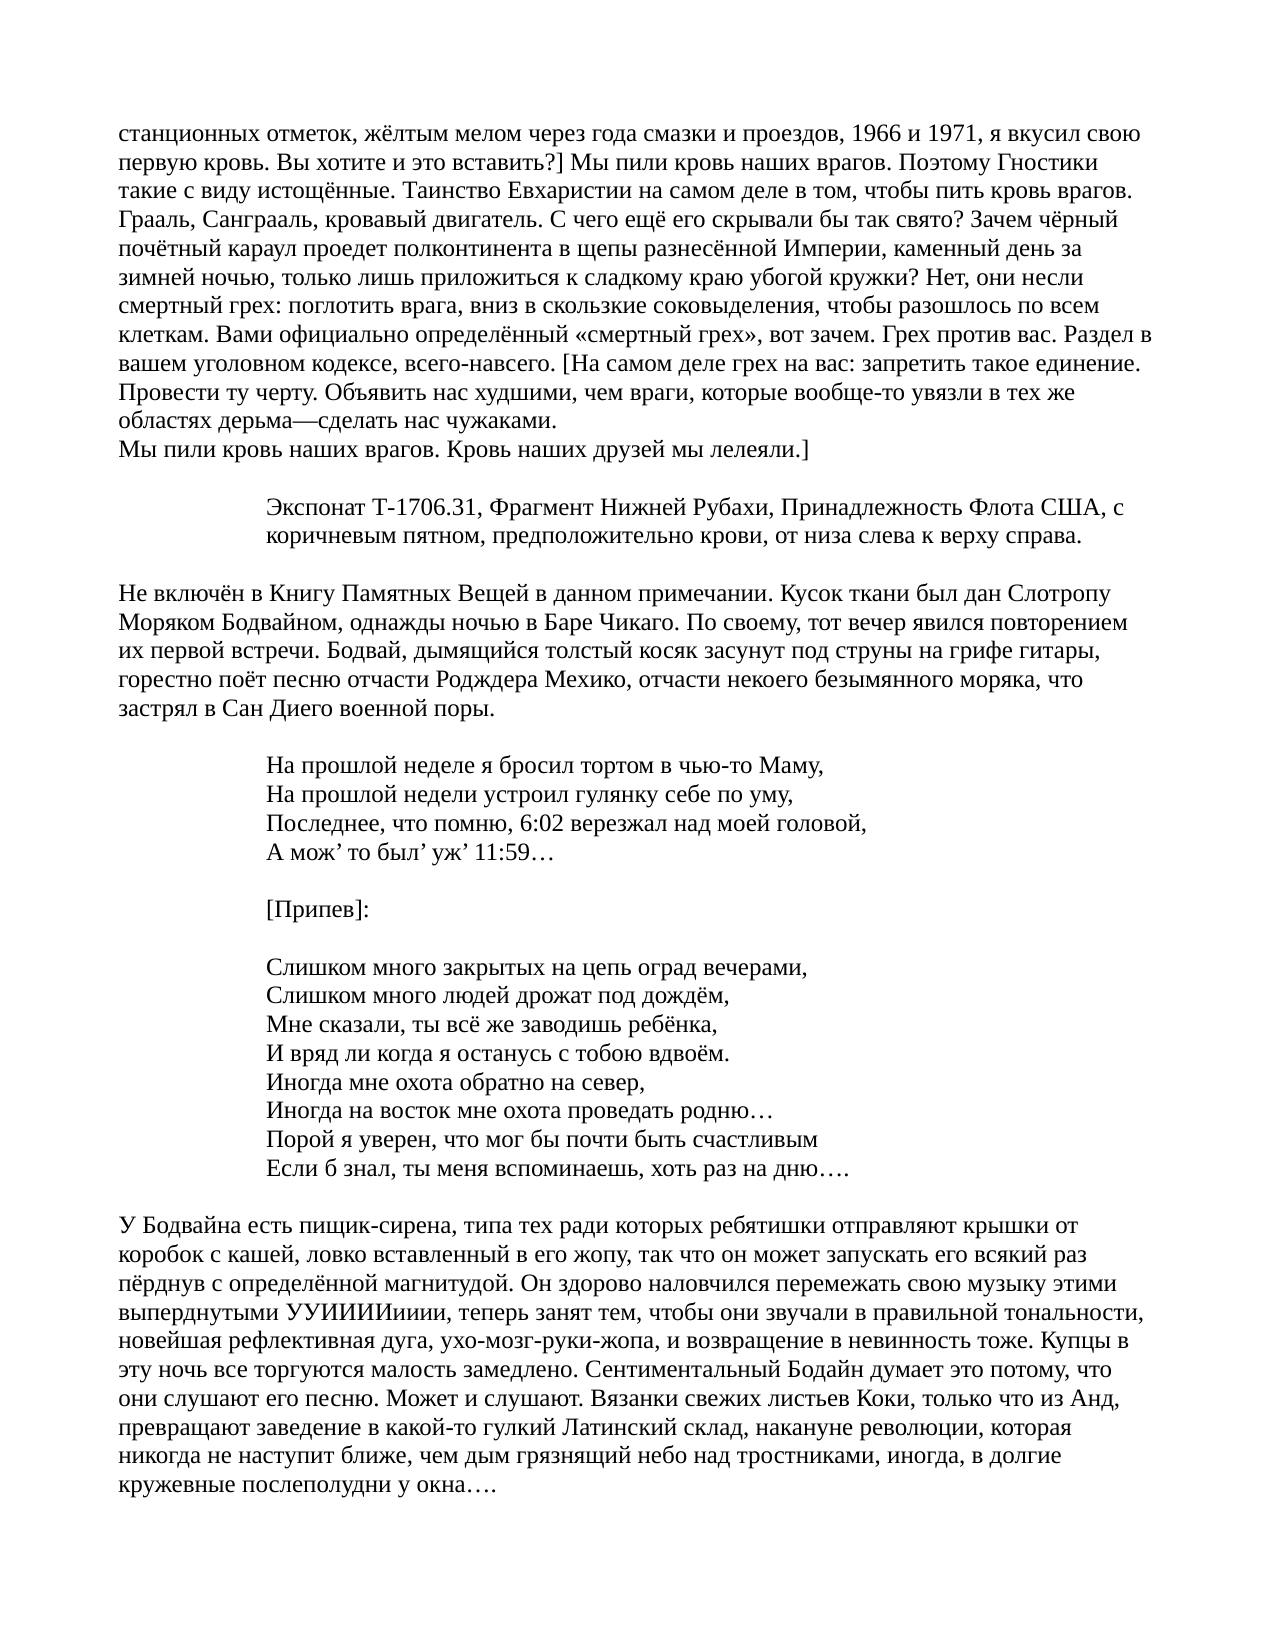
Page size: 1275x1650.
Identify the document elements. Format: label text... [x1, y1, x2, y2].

text Последнее, что помню, 6:02 верезжал над моей головой, [266, 808, 1157, 837]
text Порой я уверен, что мог бы почти быть счастливым [266, 1124, 1157, 1153]
text [Припев]: [266, 894, 1157, 923]
text И вряд ли когда я останусь с тобою вдвоём. [266, 1038, 1157, 1067]
text Экспонат Т-1706.31, Фрагмент Нижней Рубахи, Принадлежность Флота США, с коричневым пятном, предположительно крови, от низа слева к верху справа. [266, 492, 1157, 549]
text Слишком много людей дрожат под дождём, [266, 981, 1157, 1009]
text Не включён в Книгу Памятных Вещей в данном примечании. Кусок ткани был дан Слотропу Моряком Бодвайном, однажды ночью в Баре Чикаго. По своему, тот вечер явился повторением их первой встречи. Бодвай, дымящийся толстый косяк засунут под струны на грифе гитары, горестно поёт песню отчасти Родждера Мехико, отчасти некоего безымянного моряка, что застрял в Сан Диего военной поры. [118, 578, 1157, 722]
text Мне сказали, ты всё же заводишь ребёнка, [266, 1009, 1157, 1038]
text На прошлой неделе я бросил тортом в чью-то Маму, [266, 751, 1157, 779]
text На прошлой недели устроил гулянку себе по уму, [266, 779, 1157, 808]
text Мы пили кровь наших врагов. Кровь наших друзей мы лелеяли.] [118, 434, 1157, 463]
text Слишком много закрытых на цепь оград вечерами, [266, 952, 1157, 981]
text станционных отметок, жёлтым мелом через года смазки и проездов, 1966 и 1971, я вкусил свою первую кровь. Вы хотите и это вставить?] Мы пили кровь наших врагов. Поэтому Гностики такие с виду истощённые. Таинство Евхаристии на самом деле в том, чтобы пить кровь врагов. Грааль, Санграаль, кровавый двигатель. С чего ещё его скрывали бы так свято? Зачем чёрный почётный караул проедет полконтинента в щепы разнесённой Империи, каменный день за зимней ночью, только лишь приложиться к сладкому краю убогой кружки? Нет, они несли смертный грех: поглотить врага, вниз в скользкие соковыделения, чтобы разошлось по всем клеткам. Вами официально определённый «смертный грех», вот зачем. Грех против вас. Раздел в вашем уголовном кодексе, всего-навсего. [На самом деле грех на вас: запретить такое единение. Провести ту черту. Объявить нас худшими, чем враги, которые вообще-то увязли в тех же областях дерьма—сделать нас чужаками. [118, 118, 1157, 434]
text У Бодвайна есть пищик-сирена, типа тех ради которых ребятишки отправляют крышки от коробок с кашей, ловко вставленный в его жопу, так что он может запускать его всякий раз пёрднув с определённой магнитудой. Он здорово наловчился перемежать свою музыку этими выперднутыми УУИИИИииии, теперь занят тем, чтобы они звучали в правильной тональности, новейшая рефлективная дуга, ухо-мозг-руки-жопа, и возвращение в невинность тоже. Купцы в эту ночь все торгуются малость замедлено. Сентиментальный Бодайн думает это потому, что они слушают его песню. Может и слушают. Вязанки свежих листьев Коки, только что из Анд, превращают заведение в какой-то гулкий Латинский склад, накануне революции, которая никогда не наступит ближе, чем дым грязнящий небо над тростниками, иногда, в долгие кружевные послеполудни у окна…. [118, 1211, 1157, 1498]
text Иногда мне охота обратно на север, [266, 1067, 1157, 1096]
text Иногда на восток мне охота проведать родню… [266, 1096, 1157, 1124]
text А мож’ то был’ уж’ 11:59… [266, 837, 1157, 866]
text Если б знал, ты меня вспоминаешь, хоть раз на дню…. [266, 1153, 1157, 1182]
